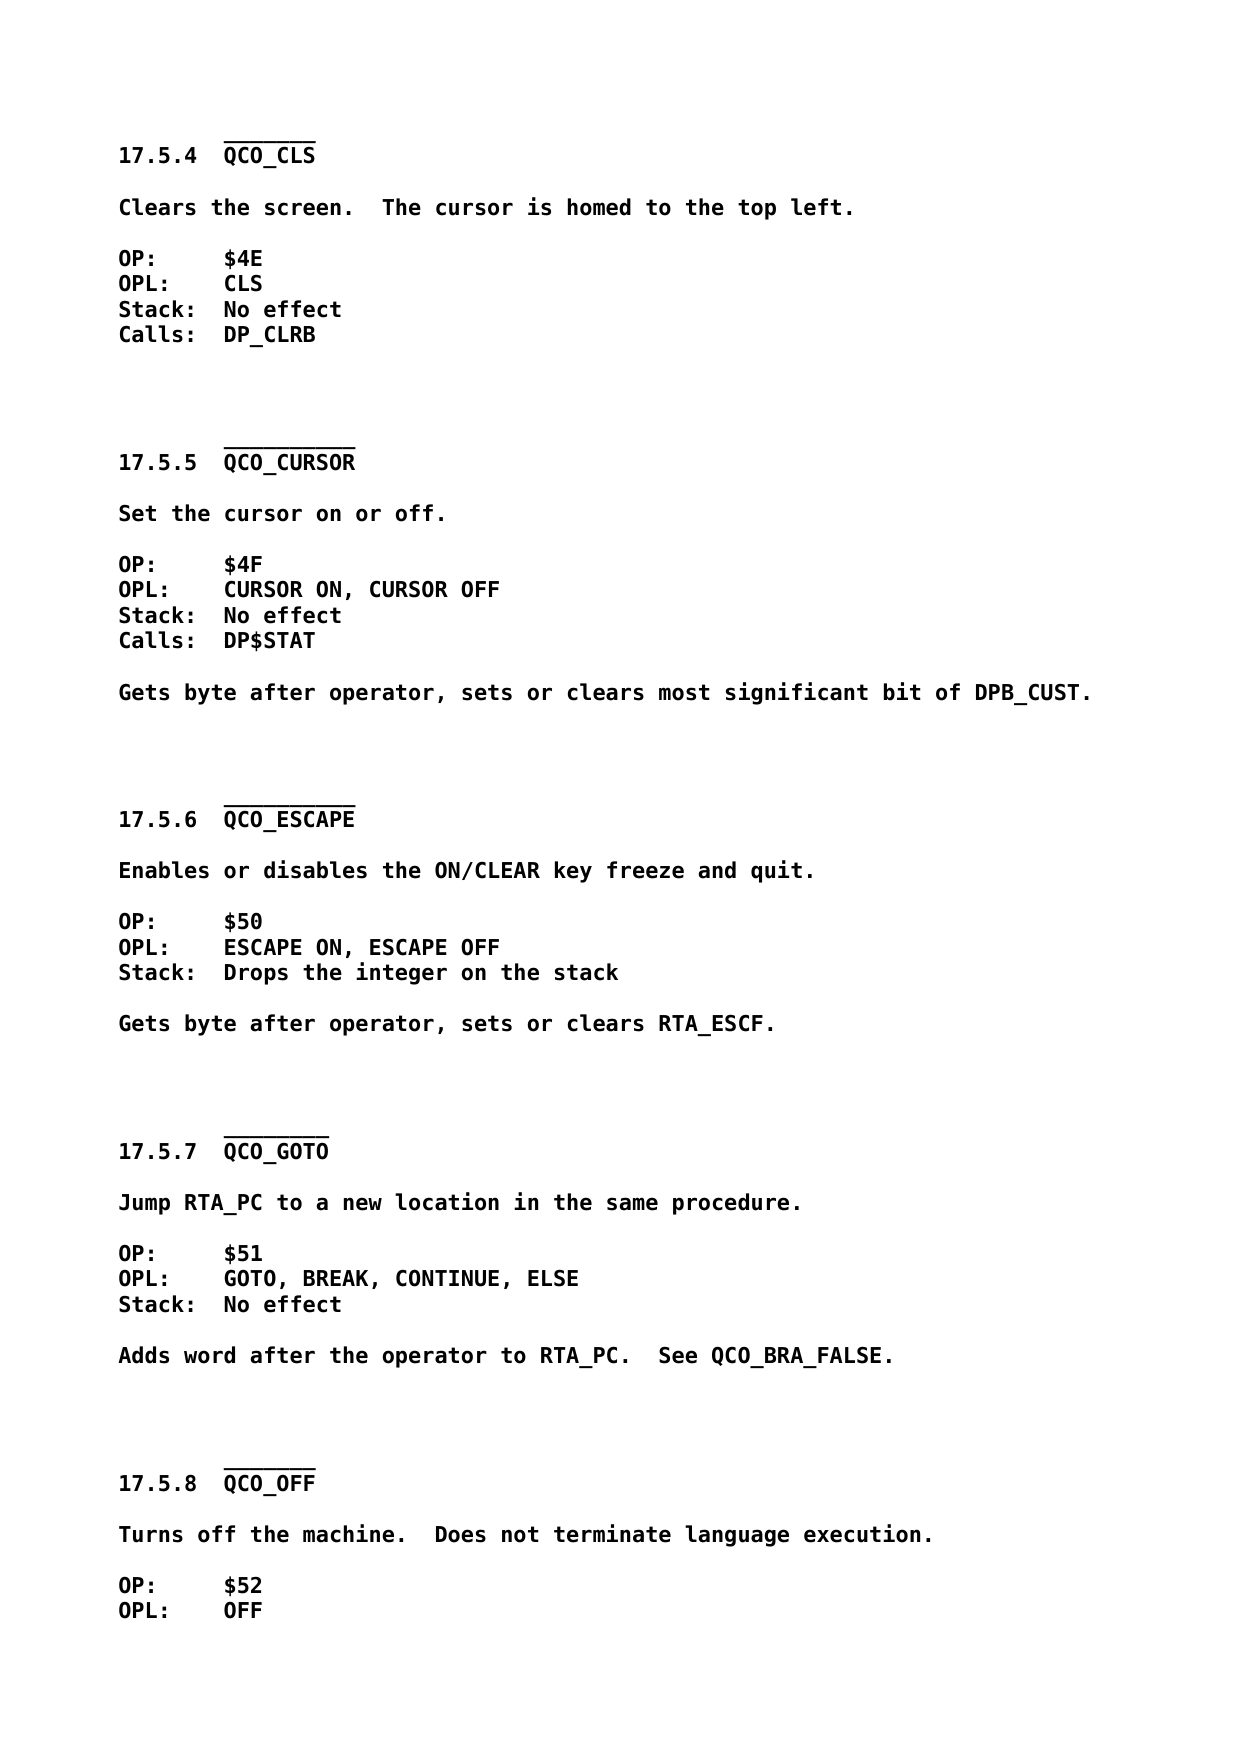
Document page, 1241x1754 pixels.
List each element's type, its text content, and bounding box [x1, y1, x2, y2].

text Gets byte after operator, sets or clears RTA_ESCF. [118, 1011, 1122, 1037]
text Clears the screen. The cursor is homed to the top left. [118, 195, 1122, 220]
text OP: $50 [118, 909, 1122, 935]
text OPL: OFF [118, 1598, 1122, 1624]
text Stack: No effect [118, 1292, 1122, 1318]
text Stack: Drops the integer on the stack [118, 960, 1122, 986]
text Gets byte after operator, sets or clears most significant bit of DPB_CUST. [118, 679, 1122, 705]
text Stack: No effect [118, 297, 1122, 322]
text Calls: DP$STAT [118, 628, 1122, 654]
text Calls: DP_CLRB [118, 322, 1122, 348]
text 17.5.6 QCO_ESCAPE [118, 807, 1122, 833]
text Stack: No effect [118, 603, 1122, 628]
text OP: $52 [118, 1573, 1122, 1598]
text OPL: GOTO, BREAK, CONTINUE, ELSE [118, 1267, 1122, 1292]
text OP: $4E [118, 246, 1122, 271]
text OPL: ESCAPE ON, ESCAPE OFF [118, 935, 1122, 960]
text OP: $51 [118, 1241, 1122, 1267]
text __________ [118, 424, 1122, 450]
text OPL: CLS [118, 271, 1122, 297]
text 17.5.4 QCO_CLS [118, 144, 1122, 169]
text 17.5.8 QCO_OFF [118, 1471, 1122, 1496]
text ________ [118, 1113, 1122, 1139]
text Jump RTA_PC to a new location in the same procedure. [118, 1190, 1122, 1216]
text 17.5.7 QCO_GOTO [118, 1139, 1122, 1164]
text OPL: CURSOR ON, CURSOR OFF [118, 577, 1122, 603]
text Adds word after the operator to RTA_PC. See QCO_BRA_FALSE. [118, 1343, 1122, 1369]
text _______ [118, 118, 1122, 144]
text 17.5.5 QCO_CURSOR [118, 450, 1122, 475]
text _______ [118, 1445, 1122, 1471]
text Set the cursor on or off. [118, 501, 1122, 526]
text __________ [118, 782, 1122, 807]
text Turns off the machine. Does not terminate language execution. [118, 1522, 1122, 1547]
text OP: $4F [118, 552, 1122, 577]
text Enables or disables the ON/CLEAR key freeze and quit. [118, 858, 1122, 884]
